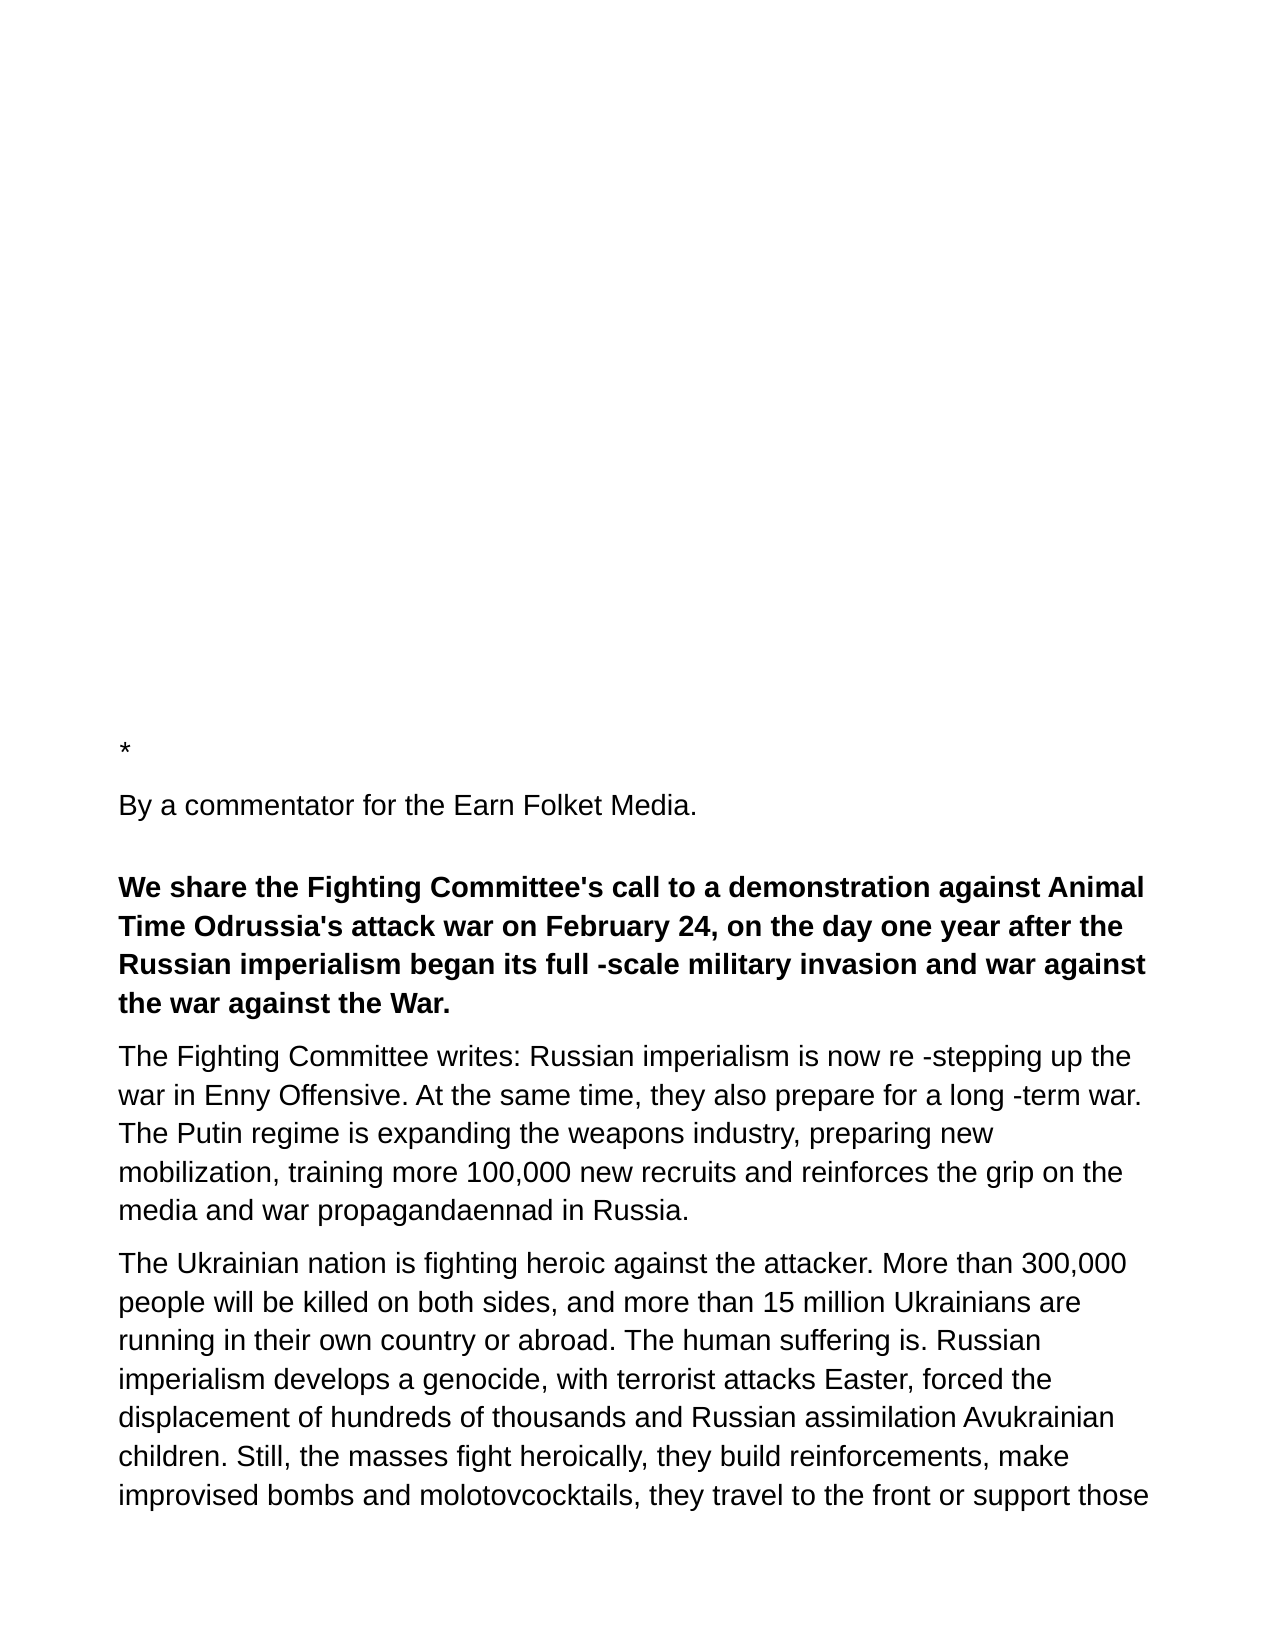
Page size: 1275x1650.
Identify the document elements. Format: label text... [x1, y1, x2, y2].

text * [118, 118, 1157, 769]
text By a commentator for the Earn Folket Media. [118, 788, 1157, 822]
text We share the Fighting Committee's call to a demonstration against Animal Time Odrussia's attack war on February 24, on the day one year after the Russian imperialism began its full -scale military invasion and war against the war against the War. [118, 870, 1157, 1019]
text The Ukrainian nation is fighting heroic against the attacker. More than 300,000 people will be killed on both sides, and more than 15 million Ukrainians are running in their own country or abroad. The human suffering is. Russian imperialism develops a genocide, with terrorist attacks Easter, forced the displacement of hundreds of thousands and Russian assimilation Avukrainian children. Still, the masses fight heroically, they build reinforcements, make improvised bombs and molotovcocktails, they travel to the front or support those [118, 1246, 1157, 1511]
text The Fighting Committee writes: Russian imperialism is now re -stepping up the war in Enny Offensive. At the same time, they also prepare for a long -term war. The Putin regime is expanding the weapons industry, preparing new mobilization, training more 100,000 new recruits and reinforces the grip on the media and war propagandaennad in Russia. [118, 1039, 1157, 1227]
